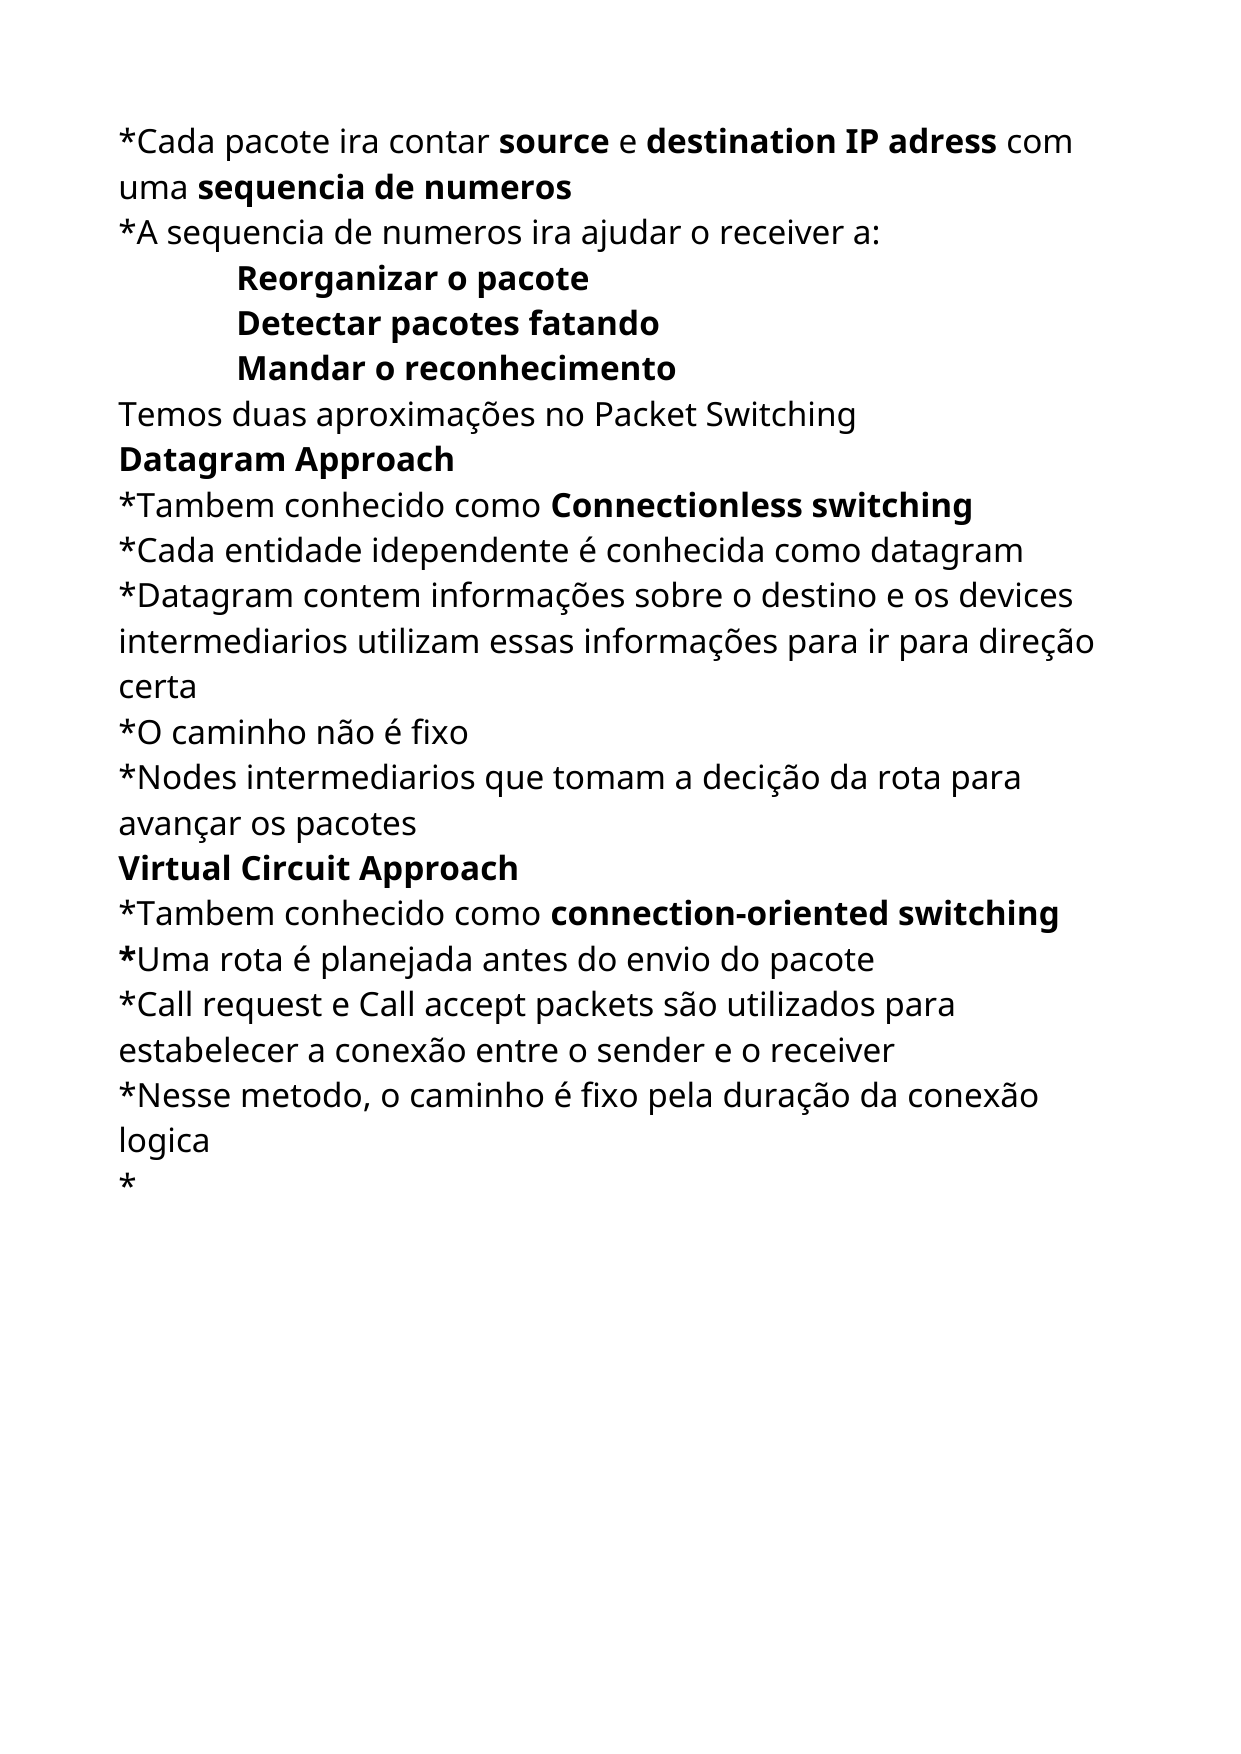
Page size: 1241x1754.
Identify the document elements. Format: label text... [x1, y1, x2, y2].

text Detectar pacotes fatando [118, 300, 1122, 345]
text *Tambem conhecido como connection-oriented switching [118, 890, 1122, 936]
text Temos duas aproximações no Packet Switching [118, 391, 1122, 436]
text *Tambem conhecido como Connectionless switching [118, 481, 1122, 527]
text Reorganizar o pacote [118, 254, 1122, 300]
text Mandar o reconhecimento [118, 345, 1122, 391]
text *Nodes intermediarios que tomam a decição da rota para avançar os pacotes [118, 754, 1122, 845]
text *A sequencia de numeros ira ajudar o receiver a: [118, 209, 1122, 254]
text * [118, 1163, 1122, 1208]
text *Cada entidade idependente é conhecida como datagram [118, 527, 1122, 572]
text *Nesse metodo, o caminho é fixo pela duração da conexão logica [118, 1072, 1122, 1163]
text *Cada pacote ira contar source e destination IP adress com uma sequencia de numeros [118, 118, 1122, 209]
text *Uma rota é planejada antes do envio do pacote [118, 936, 1122, 981]
text Datagram Approach [118, 436, 1122, 481]
text *Call request e Call accept packets são utilizados para estabelecer a conexão entre o sender e o receiver [118, 981, 1122, 1072]
text *Datagram contem informações sobre o destino e os devices intermediarios utilizam essas informações para ir para direção certa [118, 572, 1122, 708]
text *O caminho não é fixo [118, 708, 1122, 754]
text Virtual Circuit Approach [118, 845, 1122, 890]
